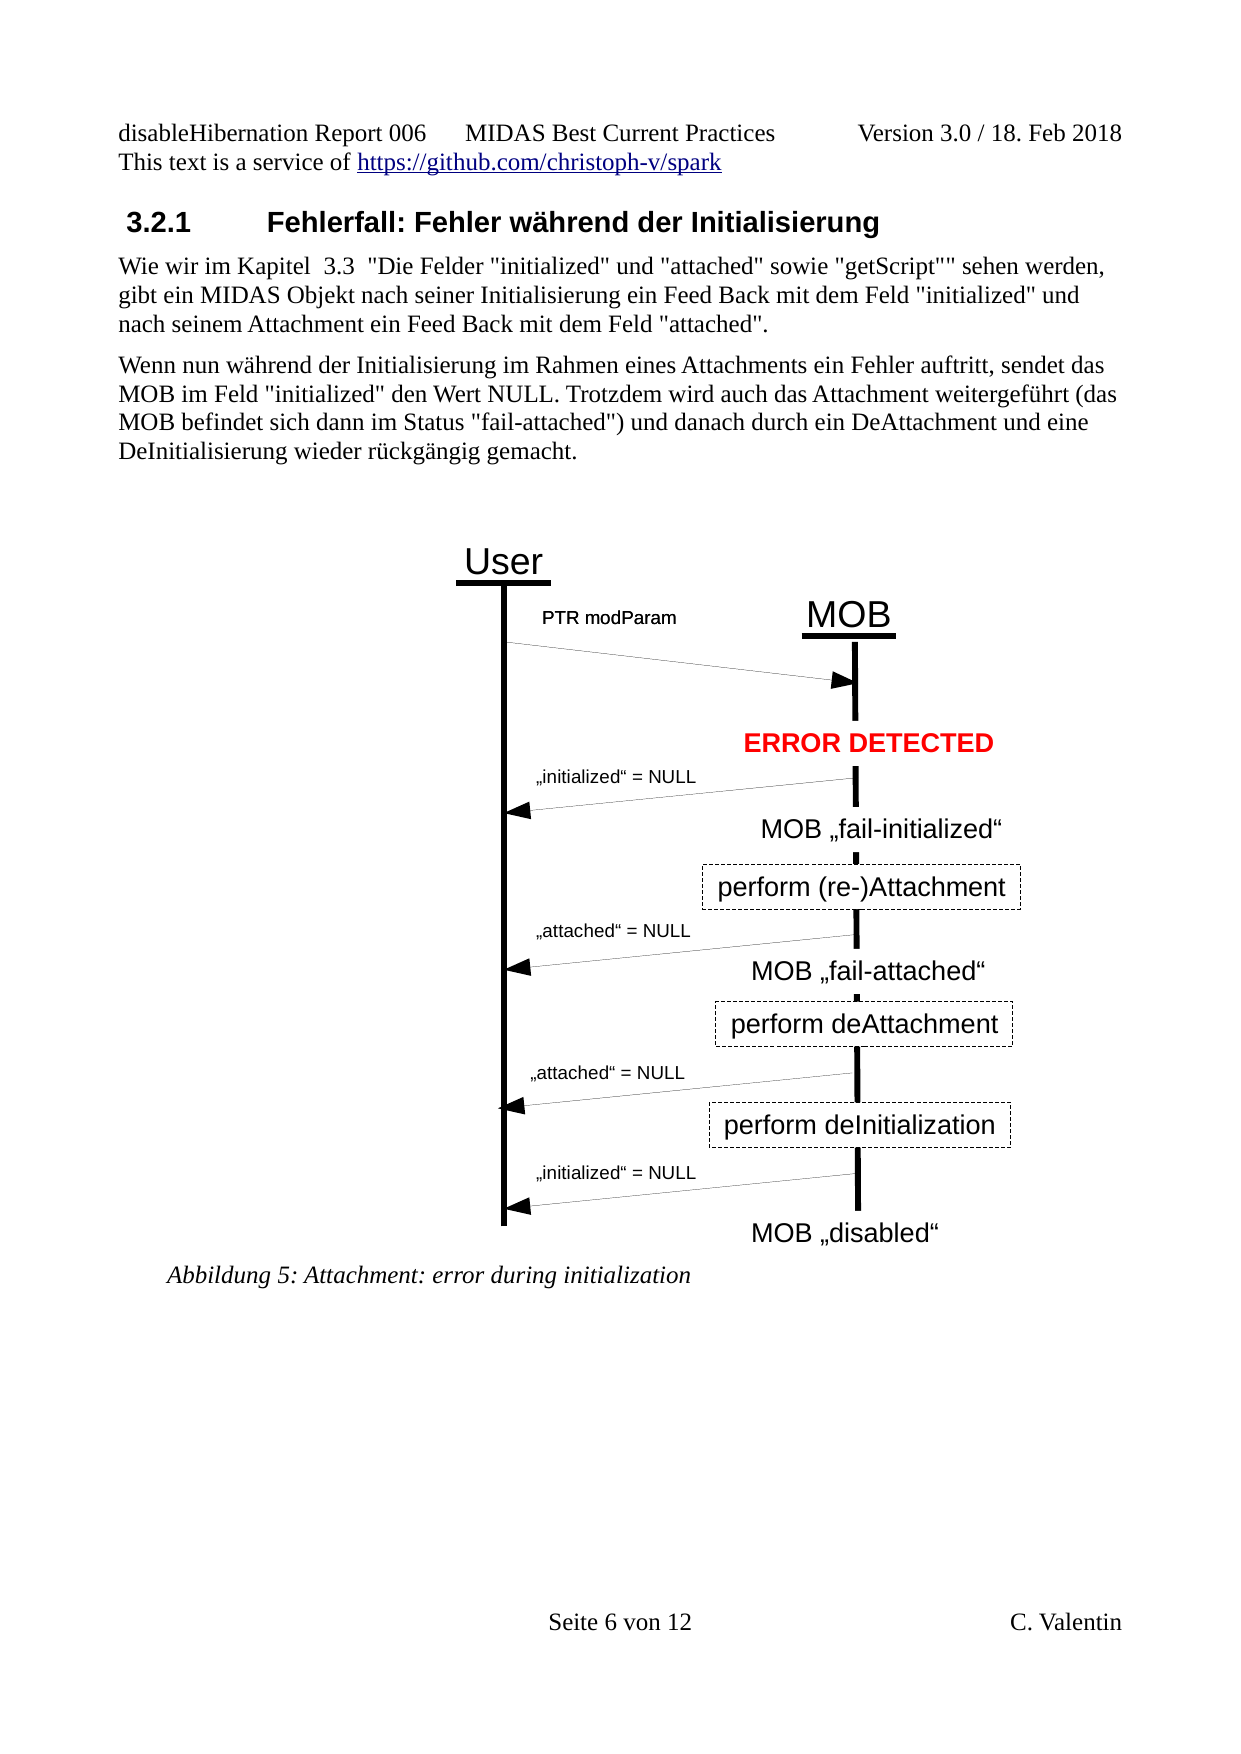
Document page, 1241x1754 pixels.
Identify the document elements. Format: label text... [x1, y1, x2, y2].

text Abbildung 5: Attachment: error during initialization [167, 1261, 1083, 1289]
subtitle Fehlerfall: Fehler während der Initialisierung [118, 205, 1122, 239]
text Wenn nun während der Initialisierung im Rahmen eines Attachments ein Fehler auftritt, sendet das MOB im Feld "initialized" den Wert NULL. Trotzdem wird auch das Attachment weitergeführt (das MOB befindet sich dann im Status "fail-attached") und danach durch ein DeAttachment und eine DeInitialisierung wieder rückgängig gemacht. [118, 350, 1122, 465]
text Wie wir im Kapitel 3.3 "Die Felder "initialized" und "attached" sowie "getScript"" sehen werden, gibt ein MIDAS Objekt nach seiner Initialisierung ein Feed Back mit dem Feld "initialized" und nach seinem Attachment ein Feed Back mit dem Feld "attached". [118, 251, 1122, 337]
